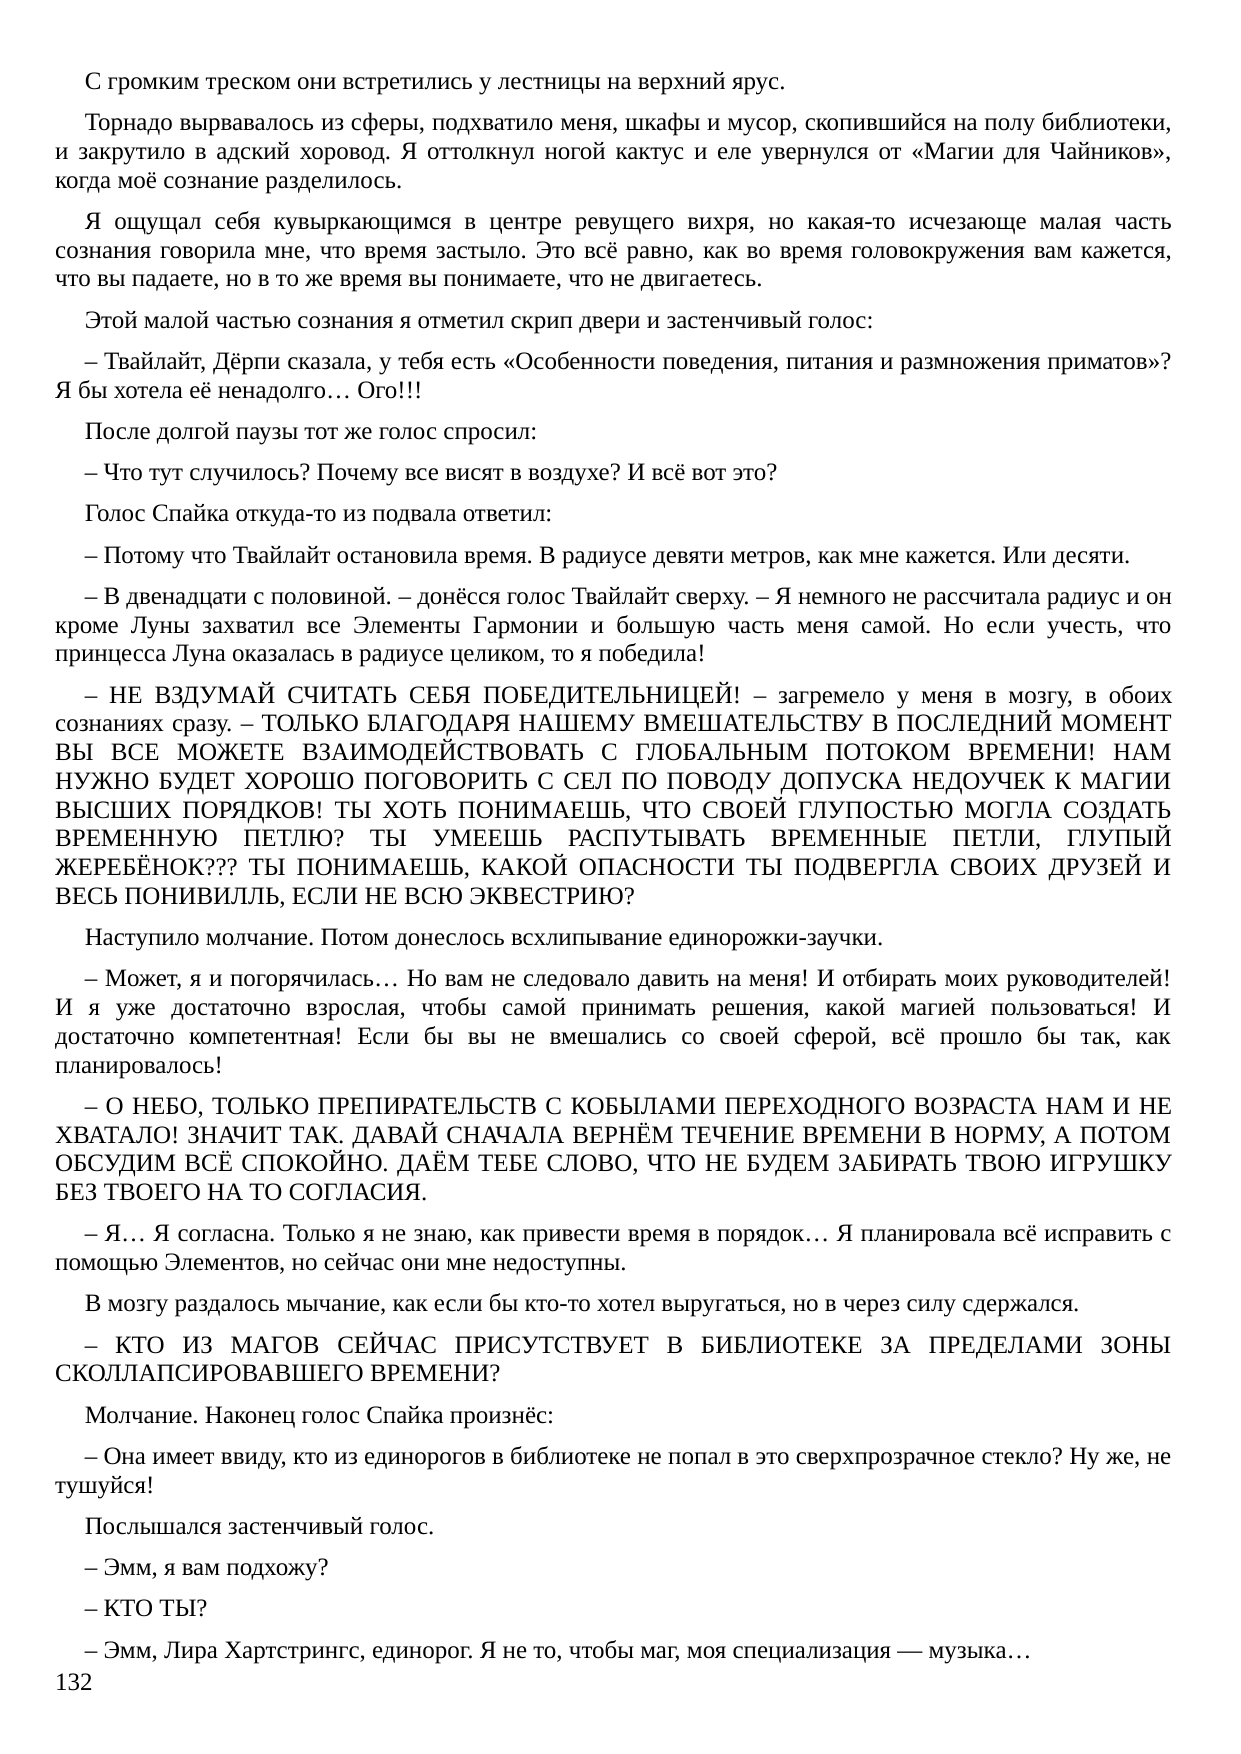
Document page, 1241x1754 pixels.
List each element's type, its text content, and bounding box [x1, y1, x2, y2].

text Я ощущал себя кувыркающимся в центре ревущего вихря, но какая-то исчезающе малая часть сознания говорила мне, что время застыло. Это всё равно, как во время головокружения вам кажется, что вы падаете, но в то же время вы понимаете, что не двигаетесь. [55, 206, 1173, 292]
text – Потому что Твайлайт остановила время. В радиусе девяти метров, как мне кажется. Или десяти. [55, 540, 1173, 568]
text – НЕ ВЗДУМАЙ СЧИТАТЬ СЕБЯ ПОБЕДИТЕЛЬНИЦЕЙ! – загремело у меня в мозгу, в обоих сознаниях сразу. – ТОЛЬКО БЛАГОДАРЯ НАШЕМУ ВМЕШАТЕЛЬСТВУ В ПОСЛЕДНИЙ МОМЕНТ ВЫ ВСЕ МОЖЕТЕ ВЗАИМОДЕЙСТВОВАТЬ С ГЛОБАЛЬНЫМ ПОТОКОМ ВРЕМЕНИ! НАМ НУЖНО БУДЕТ ХОРОШО ПОГОВОРИТЬ С СЕЛ ПО ПОВОДУ ДОПУСКА НЕДОУЧЕК К МАГИИ ВЫСШИХ ПОРЯДКОВ! ТЫ ХОТЬ ПОНИМАЕШЬ, ЧТО СВОЕЙ ГЛУПОСТЬЮ МОГЛА СОЗДАТЬ ВРЕМЕННУЮ ПЕТЛЮ? ТЫ УМЕЕШЬ РАСПУТЫВАТЬ ВРЕМЕННЫЕ ПЕТЛИ, ГЛУПЫЙ ЖЕРЕБЁНОК??? ТЫ ПОНИМАЕШЬ, КАКОЙ ОПАСНОСТИ ТЫ ПОДВЕРГЛА СВОИХ ДРУЗЕЙ И ВЕСЬ ПОНИВИЛЛЬ, ЕСЛИ НЕ ВСЮ ЭКВЕСТРИЮ? [55, 680, 1173, 910]
text – Эмм, Лира Хартстрингс, единорог. Я не то, чтобы маг, моя специализация — музыка… [55, 1635, 1173, 1663]
text – О НЕБО, ТОЛЬКО ПРЕПИРАТЕЛЬСТВ С КОБЫЛАМИ ПЕРЕХОДНОГО ВОЗРАСТА НАМ И НЕ ХВАТАЛО! ЗНАЧИТ ТАК. ДАВАЙ СНАЧАЛА ВЕРНЁМ ТЕЧЕНИЕ ВРЕМЕНИ В НОРМУ, А ПОТОМ ОБСУДИМ ВСЁ СПОКОЙНО. ДАЁМ ТЕБЕ СЛОВО, ЧТО НЕ БУДЕМ ЗАБИРАТЬ ТВОЮ ИГРУШКУ БЕЗ ТВОЕГО НА ТО СОГЛАСИЯ. [55, 1091, 1173, 1206]
text – Эмм, я вам подхожу? [55, 1552, 1173, 1581]
text Наступило молчание. Потом донеслось всхлипывание единорожки-заучки. [55, 922, 1173, 951]
text С громким треском они встретились у лестницы на верхний ярус. [55, 66, 1173, 95]
text – Она имеет ввиду, кто из единорогов в библиотеке не попал в это сверхпрозрачное стекло? Ну же, не тушуйся! [55, 1441, 1173, 1498]
text В мозгу раздалось мычание, как если бы кто-то хотел выругаться, но в через силу сдержался. [55, 1288, 1173, 1317]
text – Я… Я согласна. Только я не знаю, как привести время в порядок… Я планировала всё исправить с помощью Элементов, но сейчас они мне недоступны. [55, 1218, 1173, 1276]
text – Может, я и погорячилась… Но вам не следовало давить на меня! И отбирать моих руководителей! И я уже достаточно взрослая, чтобы самой принимать решения, какой магией пользоваться! И достаточно компетентная! Если бы вы не вмешались со своей сферой, всё прошло бы так, как планировалось! [55, 963, 1173, 1078]
text – В двенадцати с половиной. – донёсся голос Твайлайт сверху. – Я немного не рассчитала радиус и он кроме Луны захватил все Элементы Гармонии и большую часть меня самой. Но если учесть, что принцесса Луна оказалась в радиусе целиком, то я победила! [55, 581, 1173, 667]
text После долгой паузы тот же голос спросил: [55, 416, 1173, 445]
text Голос Спайка откуда-то из подвала ответил: [55, 498, 1173, 527]
text – Что тут случилось? Почему все висят в воздухе? И всё вот это? [55, 457, 1173, 486]
text – КТО ТЫ? [55, 1593, 1173, 1622]
text – КТО ИЗ МАГОВ СЕЙЧАС ПРИСУТСТВУЕТ В БИБЛИОТЕКЕ ЗА ПРЕДЕЛАМИ ЗОНЫ СКОЛЛАПСИРОВАВШЕГО ВРЕМЕНИ? [55, 1330, 1173, 1387]
text Этой малой частью сознания я отметил скрип двери и застенчивый голос: [55, 305, 1173, 333]
text Торнадо вырвавалось из сферы, подхватило меня, шкафы и мусор, скопившийся на полу библиотеки, и закрутило в адский хоровод. Я оттолкнул ногой кактус и еле увернулся от «Магии для Чайников», когда моё сознание разделилось. [55, 107, 1173, 193]
text – Твайлайт, Дёрпи сказала, у тебя есть «Особенности поведения, питания и размножения приматов»? Я бы хотела её ненадолго… Ого!!! [55, 346, 1173, 403]
text Молчание. Наконец голос Спайка произнёс: [55, 1400, 1173, 1428]
text Послышался застенчивый голос. [55, 1511, 1173, 1540]
